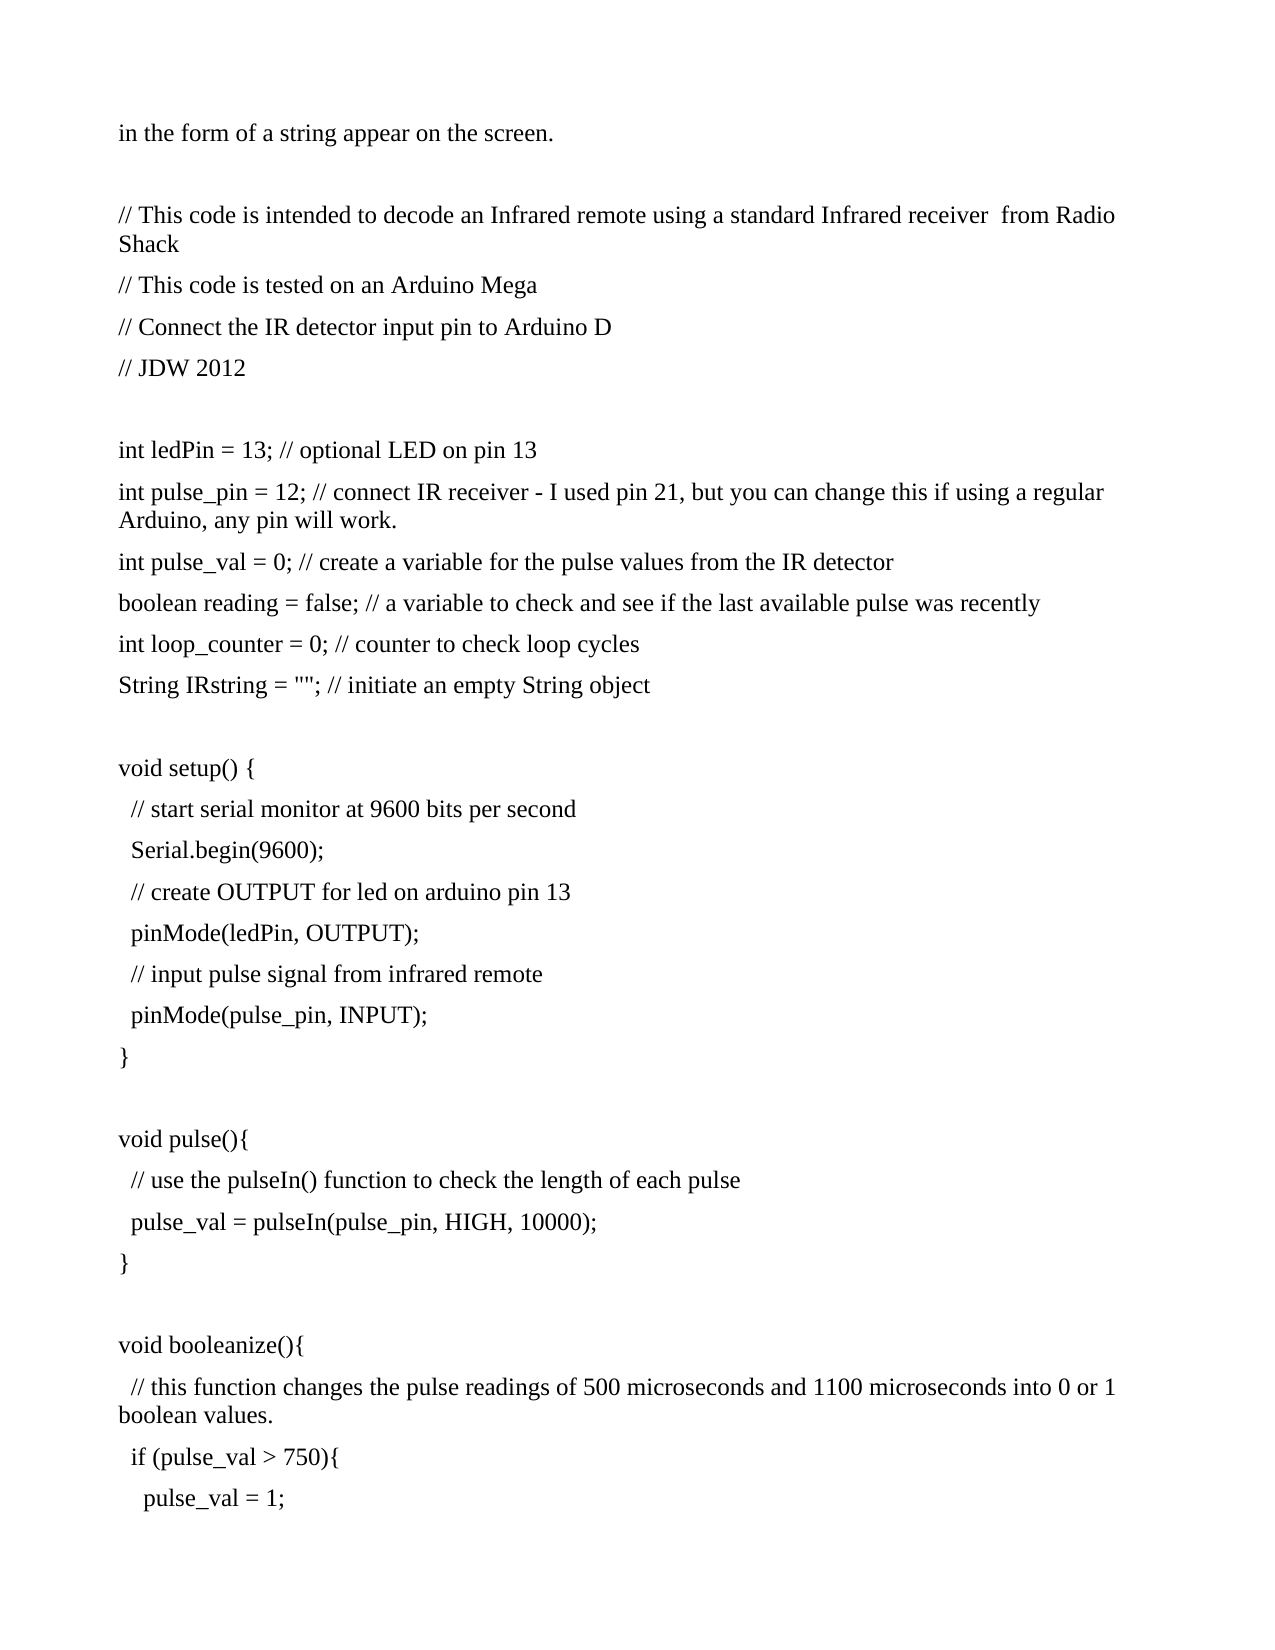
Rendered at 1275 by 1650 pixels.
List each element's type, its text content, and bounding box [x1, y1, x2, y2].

text // This code is intended to decode an Infrared remote using a standard Infrared receiver from Radio Shack [118, 201, 1157, 258]
text // create OUTPUT for led on arduino pin 13 [118, 877, 1157, 906]
text pinMode(pulse_pin, INPUT); [118, 1001, 1157, 1029]
text if (pulse_val > 750){ [118, 1442, 1157, 1471]
text int ledPin = 13; // optional LED on pin 13 [118, 436, 1157, 464]
text String IRstring = ""; // initiate an empty String object [118, 671, 1157, 699]
text void pulse(){ [118, 1124, 1157, 1153]
text // input pulse signal from infrared remote [118, 959, 1157, 988]
text pulse_val = pulseIn(pulse_pin, HIGH, 10000); [118, 1207, 1157, 1236]
text int pulse_pin = 12; // connect IR receiver - I used pin 21, but you can change this if using a regular Arduino, any pin will work. [118, 477, 1157, 534]
text Serial.begin(9600); [118, 836, 1157, 864]
text void setup() { [118, 753, 1157, 782]
text // this function changes the pulse readings of 500 microseconds and 1100 microseconds into 0 or 1 boolean values. [118, 1372, 1157, 1429]
text void booleanize(){ [118, 1331, 1157, 1359]
text in the form of a string appear on the screen. [118, 118, 1157, 147]
text // Connect the IR detector input pin to Arduino D [118, 312, 1157, 341]
text pulse_val = 1; [118, 1483, 1157, 1512]
text boolean reading = false; // a variable to check and see if the last available pulse was recently [118, 588, 1157, 617]
text // This code is tested on an Arduino Mega [118, 271, 1157, 299]
text pinMode(ledPin, OUTPUT); [118, 918, 1157, 947]
text // start serial monitor at 9600 bits per second [118, 794, 1157, 823]
text int pulse_val = 0; // create a variable for the pulse values from the IR detector [118, 547, 1157, 576]
text // use the pulseIn() function to check the length of each pulse [118, 1166, 1157, 1194]
text int loop_counter = 0; // counter to check loop cycles [118, 629, 1157, 658]
text } [118, 1042, 1157, 1071]
text } [118, 1248, 1157, 1277]
text // JDW 2012 [118, 353, 1157, 382]
